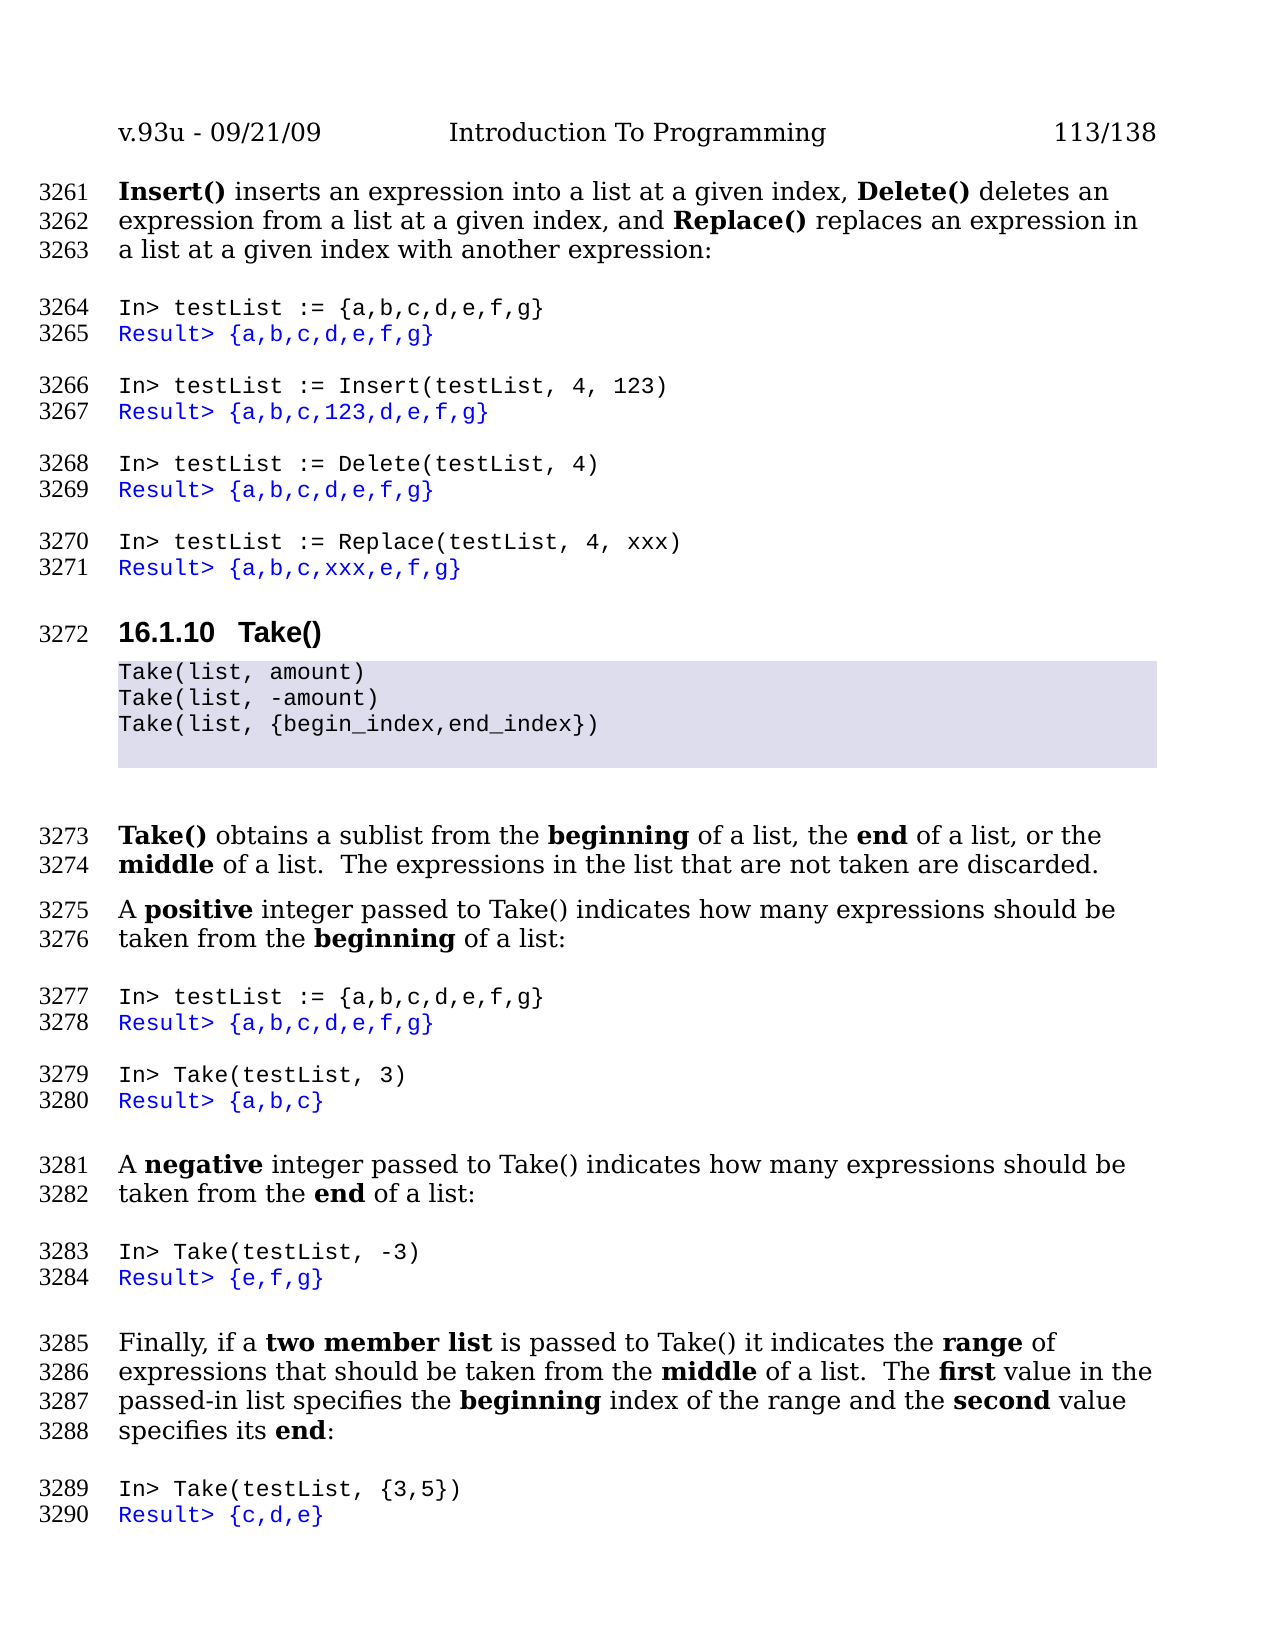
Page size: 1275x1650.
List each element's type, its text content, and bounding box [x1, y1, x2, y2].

text In> Take(testList, -3) [118, 1241, 1157, 1267]
text Finally, if a two member list is passed to Take() it indicates the range of expressions that should be taken from the middle of a list. The first value in the passed-in list specifies the beginning index of the range and the second value specifies its end: [118, 1327, 1157, 1445]
text Take() obtains a sublist from the beginning of a list, the end of a list, or the middle of a list. The expressions in the list that are not taken are discarded. [118, 821, 1157, 880]
text A negative integer passed to Take() indicates how many expressions should be taken from the end of a list: [118, 1150, 1157, 1209]
text Insert() inserts an expression into a list at a given index, Delete() deletes an expression from a list at a given index, and Replace() replaces an expression in a list at a given index with another expression: [118, 177, 1157, 265]
subtitle Take() [118, 615, 1157, 648]
text Result> {a,b,c,d,e,f,g} [118, 1011, 1157, 1037]
text In> testList := Delete(testList, 4) [118, 452, 1157, 478]
text In> testList := Replace(testList, 4, xxx) [118, 530, 1157, 556]
text In> testList := {a,b,c,d,e,f,g} [118, 985, 1157, 1011]
table_header Take(list, amount) Take(list, -amount) Take(list, {begin_index,end_index}) [118, 661, 1157, 768]
text In> Take(testList, 3) [118, 1063, 1157, 1089]
text Result> {a,b,c,123,d,e,f,g} [118, 400, 1157, 426]
text Result> {a,b,c,d,e,f,g} [118, 478, 1157, 504]
text Result> {c,d,e} [118, 1503, 1157, 1529]
text A positive integer passed to Take() indicates how many expressions should be taken from the beginning of a list: [118, 895, 1157, 953]
text In> testList := Insert(testList, 4, 123) [118, 374, 1157, 400]
text Result> {a,b,c} [118, 1089, 1157, 1115]
text Result> {e,f,g} [118, 1267, 1157, 1293]
text In> Take(testList, {3,5}) [118, 1477, 1157, 1503]
text In> testList := {a,b,c,d,e,f,g} [118, 297, 1157, 323]
text Result> {a,b,c,xxx,e,f,g} [118, 556, 1157, 582]
text Result> {a,b,c,d,e,f,g} [118, 323, 1157, 348]
